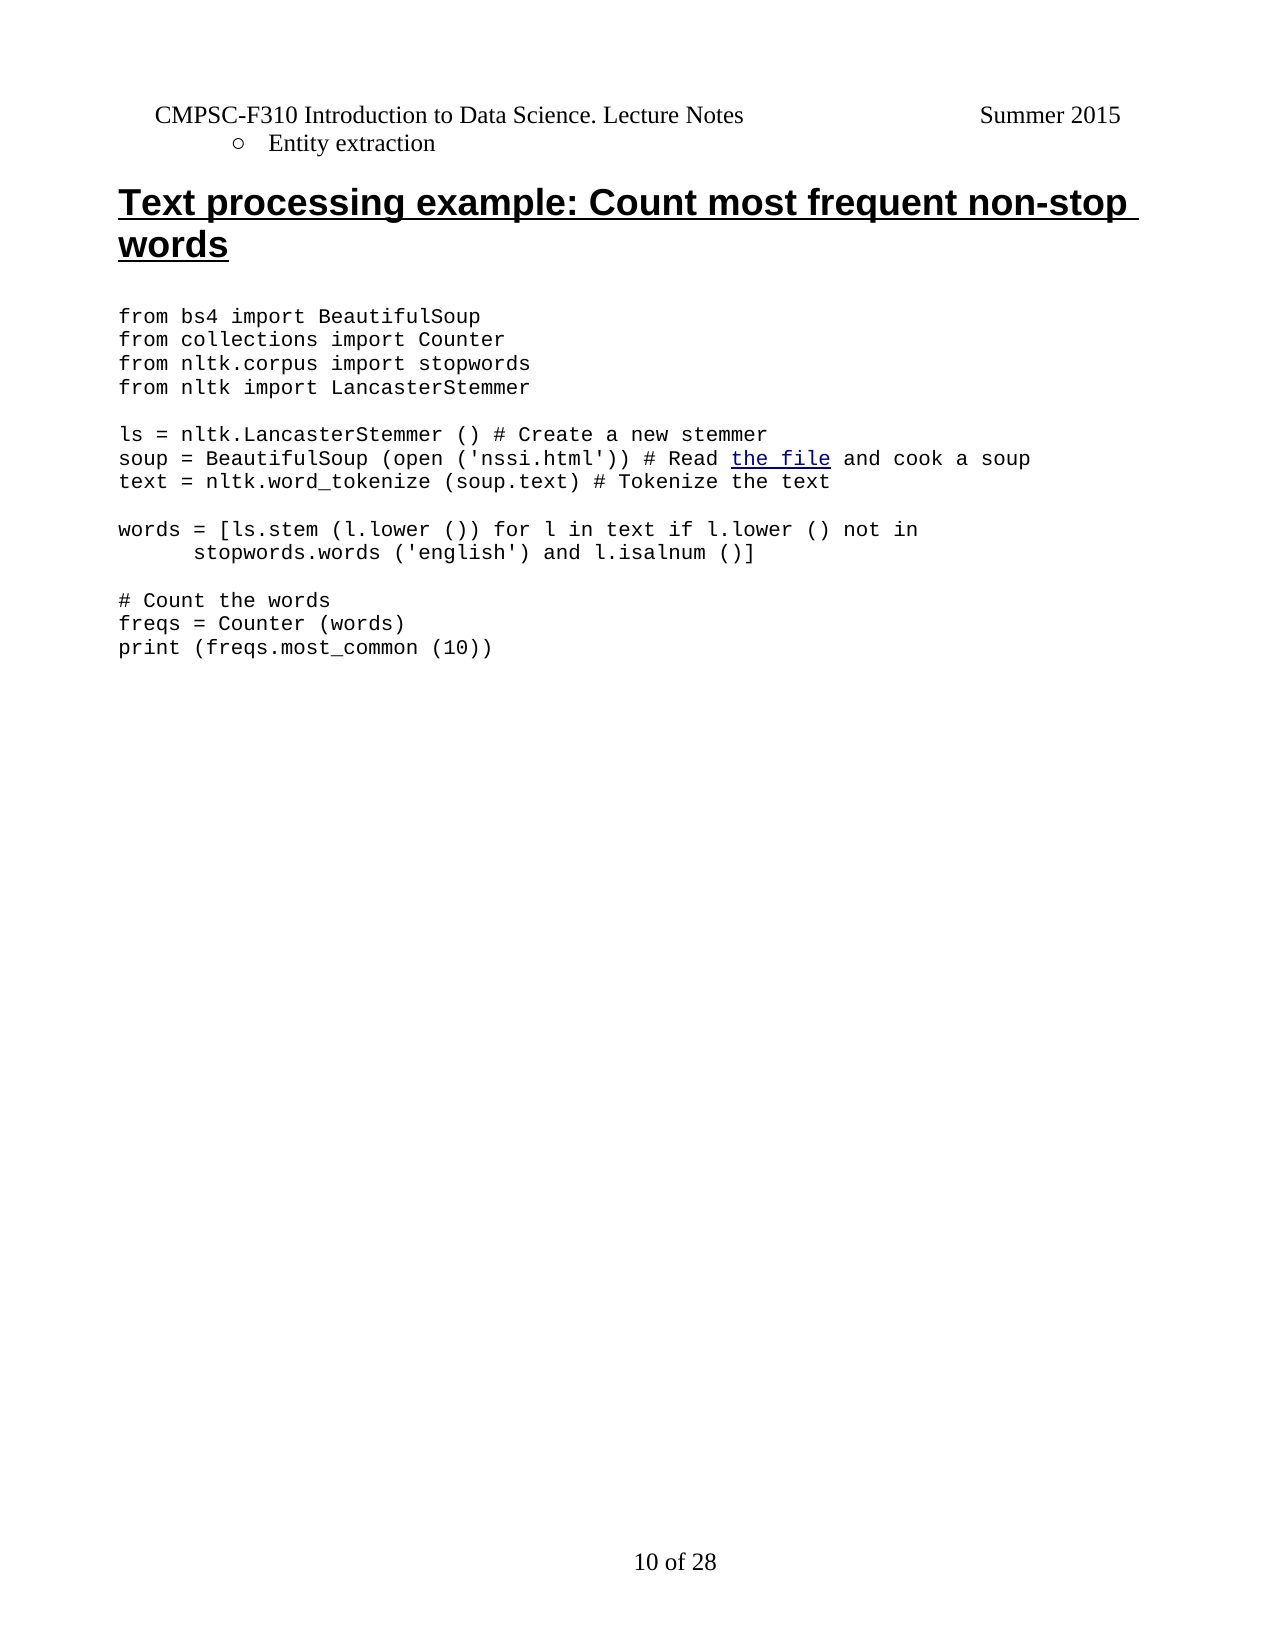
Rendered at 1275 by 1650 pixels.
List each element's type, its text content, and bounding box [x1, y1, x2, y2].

text text = nltk.word_tokenize (soup.text) # Tokenize the text [118, 471, 1157, 495]
text from collections import Counter [118, 329, 1157, 353]
text from nltk.corpus import stopwords [118, 353, 1157, 377]
text ls = nltk.LancasterStemmer () # Create a new stemmer [118, 424, 1157, 448]
text # Count the words [118, 589, 1157, 613]
text freqs = Counter (words) [118, 613, 1157, 637]
text stopwords.words ('english') and l.isalnum ()] [118, 542, 1157, 566]
text from nltk import LancasterStemmer [118, 377, 1157, 400]
text from bs4 import BeautifulSoup [118, 306, 1157, 329]
subtitle Text processing example: Count most frequent non-stop words [118, 182, 1157, 266]
text soup = BeautifulSoup (open ('nssi.html')) # Read the file and cook a soup [118, 448, 1157, 471]
text words = [ls.stem (l.lower ()) for l in text if l.lower () not in [118, 519, 1157, 542]
text print (freqs.most_common (10)) [118, 637, 1157, 661]
list Entity extraction [231, 129, 1157, 157]
